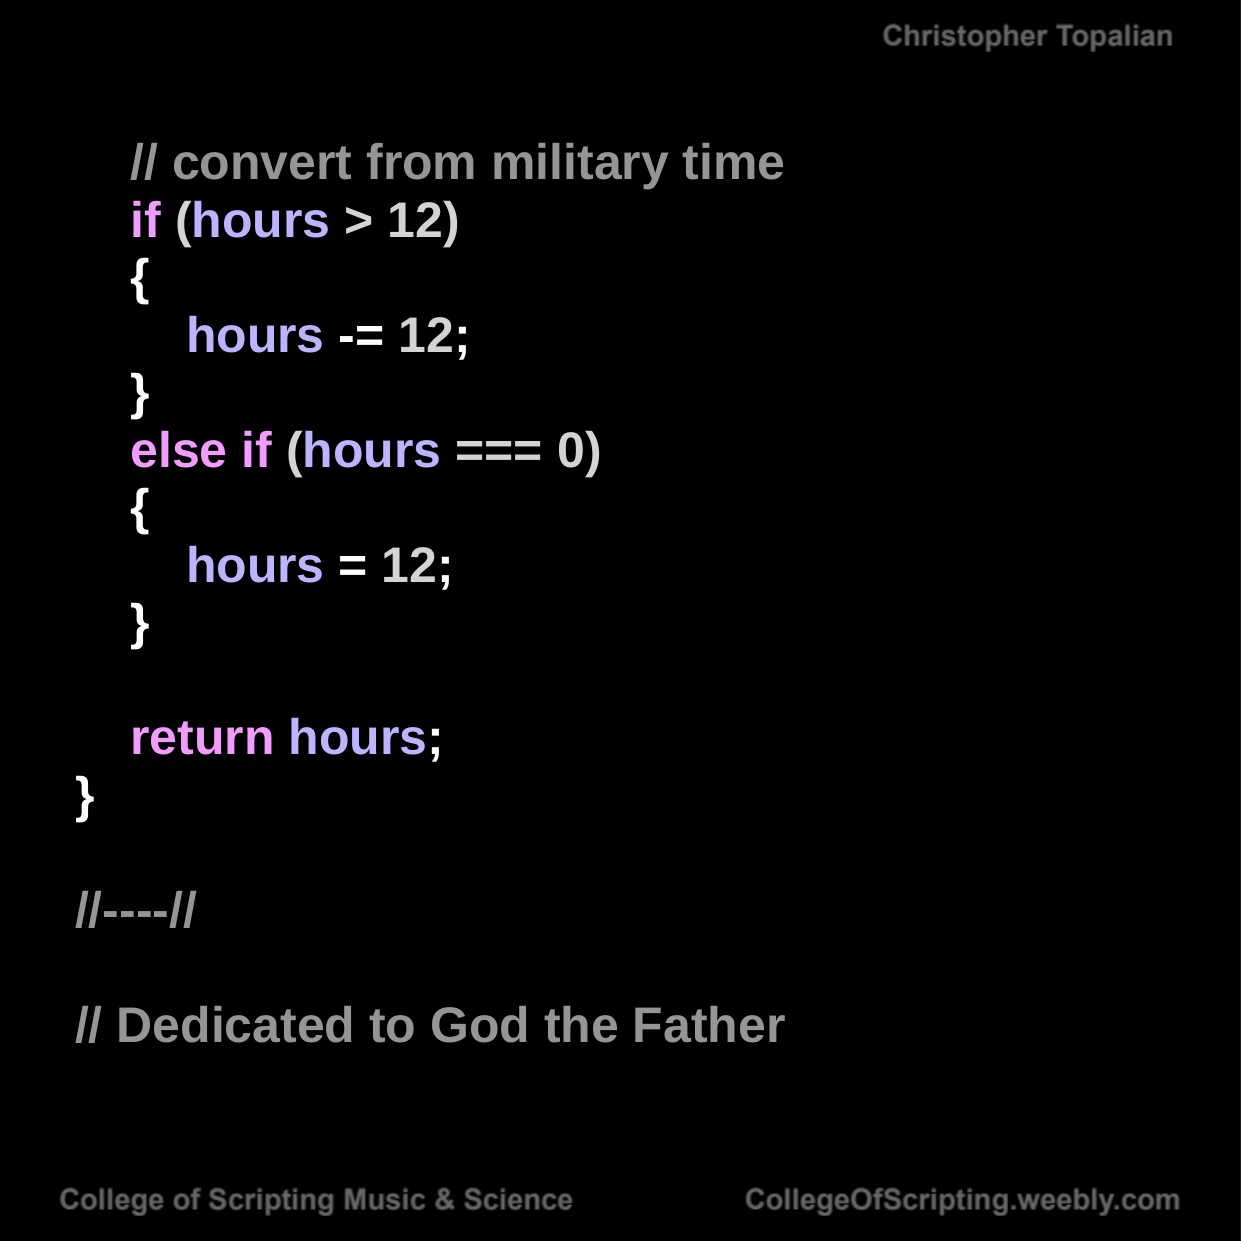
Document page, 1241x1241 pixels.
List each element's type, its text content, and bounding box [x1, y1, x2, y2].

text hours = 12; [75, 535, 1166, 592]
text { [75, 477, 1166, 535]
text if (hours > 12) [75, 190, 1166, 247]
text hours -= 12; [75, 305, 1166, 362]
text // Dedicated to God the Father [75, 995, 1166, 1052]
text } [75, 765, 1166, 822]
text } [75, 362, 1166, 420]
text //----// [75, 880, 1166, 937]
text } [75, 592, 1166, 650]
text else if (hours === 0) [75, 420, 1166, 477]
text return hours; [75, 707, 1166, 765]
text // convert from military time [75, 132, 1166, 190]
text { [75, 247, 1166, 305]
